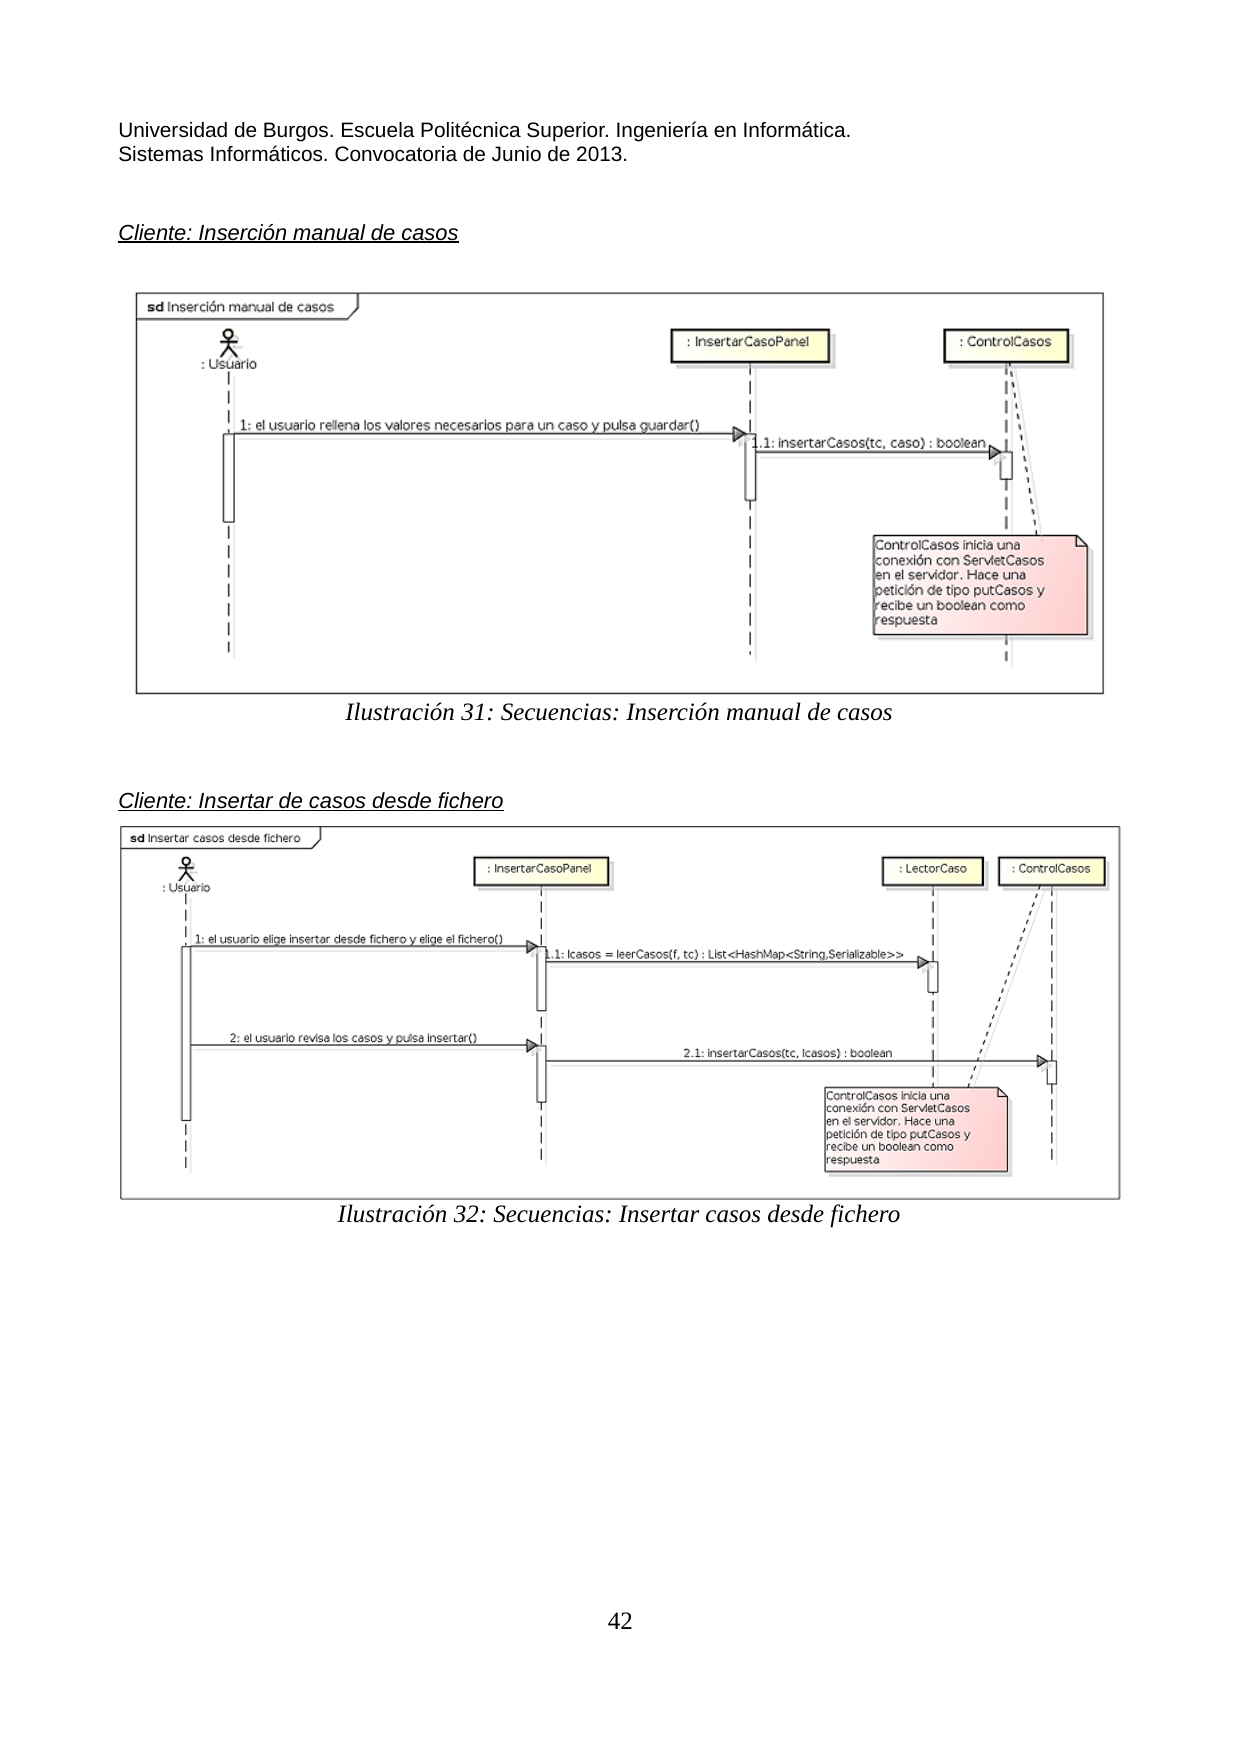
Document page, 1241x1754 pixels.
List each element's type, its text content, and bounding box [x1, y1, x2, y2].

subtitle Cliente: Inserción manual de casos [118, 219, 1122, 245]
picture [132, 291, 1108, 697]
subtitle Cliente: Insertar de casos desde fichero [118, 788, 1122, 813]
text Ilustración 31: Secuencias: Inserción manual de casos [133, 697, 1107, 726]
text [133, 270, 1107, 291]
picture [118, 826, 1122, 1200]
text Ilustración 32: Secuencias: Insertar casos desde fichero [118, 1200, 1122, 1228]
